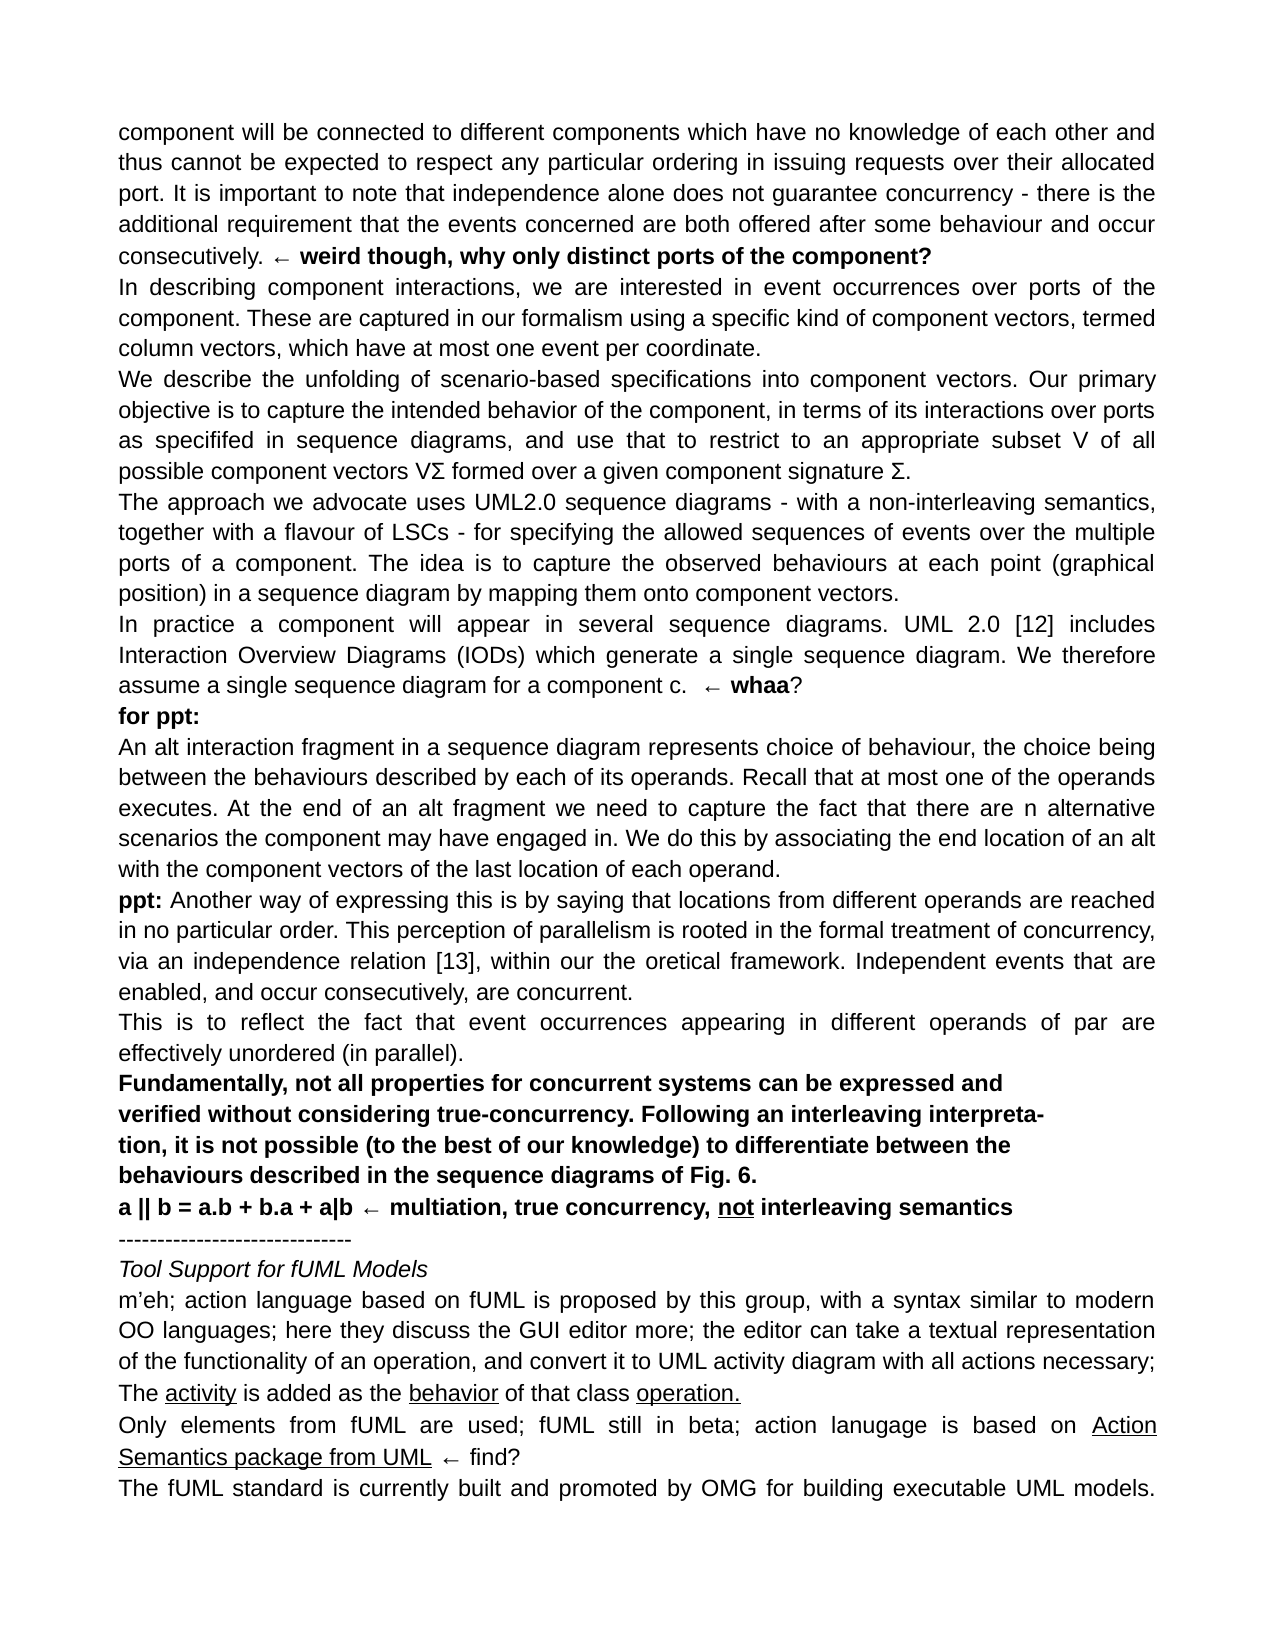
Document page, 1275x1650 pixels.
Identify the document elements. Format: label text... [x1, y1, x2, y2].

text ppt: Another way of expressing this is by saying that locations from different operands are reached in no particular order. This perception of parallelism is rooted in the formal treatment of concurrency, via an independence relation [13], within our the oretical framework. Independent events that are enabled, and occur consecutively, are concurrent. [118, 886, 1157, 1005]
text The approach we advocate uses UML2.0 sequence diagrams - with a non-interleaving semantics, together with a flavour of LSCs - for specifying the allowed sequences of events over the multiple ports of a component. The idea is to capture the observed behaviours at each point (graphical position) in a sequence diagram by mapping them onto component vectors. [118, 488, 1157, 607]
text In describing component interactions, we are interested in event occurrences over ports of the component. These are captured in our formalism using a specific kind of component vectors, termed column vectors, which have at most one event per coordinate. [118, 273, 1157, 362]
text ------------------------------ [118, 1225, 1157, 1252]
text m’eh; action language based on fUML is proposed by this group, with a syntax similar to modern OO languages; here they discuss the GUI editor more; the editor can take a textual representation of the functionality of an operation, and convert it to UML activity diagram with all actions necessary; The activity is added as the behavior of that class operation. [118, 1286, 1157, 1407]
text tion, it is not possible (to the best of our knowledge) to differentiate between the [118, 1131, 1157, 1158]
text Only elements from fUML are used; fUML still in beta; action lanugage is based on Action Semantics package from UML ← find? [118, 1411, 1157, 1471]
text The fUML standard is currently built and promoted by OMG for building executable UML models. [118, 1474, 1157, 1501]
text a || b = a.b + b.a + a|b ← multiation, true concurrency, not interleaving semantics [118, 1192, 1157, 1221]
text This is to reflect the fact that event occurrences appearing in different operands of par are effectively unordered (in parallel). [118, 1008, 1157, 1066]
text for ppt: [118, 702, 1157, 729]
text component will be connected to different components which have no knowledge of each other and thus cannot be expected to respect any particular ordering in issuing requests over their allocated port. It is important to note that independence alone does not guarantee concurrency - there is the additional requirement that the events concerned are both offered after some behaviour and occur consecutively. ← weird though, why only distinct ports of the component? [118, 118, 1157, 269]
text In practice a component will appear in several sequence diagrams. UML 2.0 [12] includes Interaction Overview Diagrams (IODs) which generate a single sequence diagram. We therefore assume a single sequence diagram for a component c. ← whaa? [118, 610, 1157, 698]
text Fundamentally, not all properties for concurrent systems can be expressed and [118, 1070, 1157, 1097]
text verified without considering true-concurrency. Following an interleaving interpreta- [118, 1100, 1157, 1127]
text An alt interaction fragment in a sequence diagram represents choice of behaviour, the choice being between the behaviours described by each of its operands. Recall that at most one of the operands executes. At the end of an alt fragment we need to capture the fact that there are n alternative scenarios the component may have engaged in. We do this by associating the end location of an alt with the component vectors of the last location of each operand. [118, 733, 1157, 882]
text behaviours described in the sequence diagrams of Fig. 6. [118, 1162, 1157, 1188]
text We describe the unfolding of scenario-based specifications into component vectors. Our primary objective is to capture the intended behavior of the component, in terms of its interactions over ports as specififed in sequence diagrams, and use that to restrict to an appropriate subset V of all possible component vectors VΣ formed over a given component signature Σ. [118, 365, 1157, 484]
text Tool Support for fUML Models [118, 1256, 1157, 1282]
